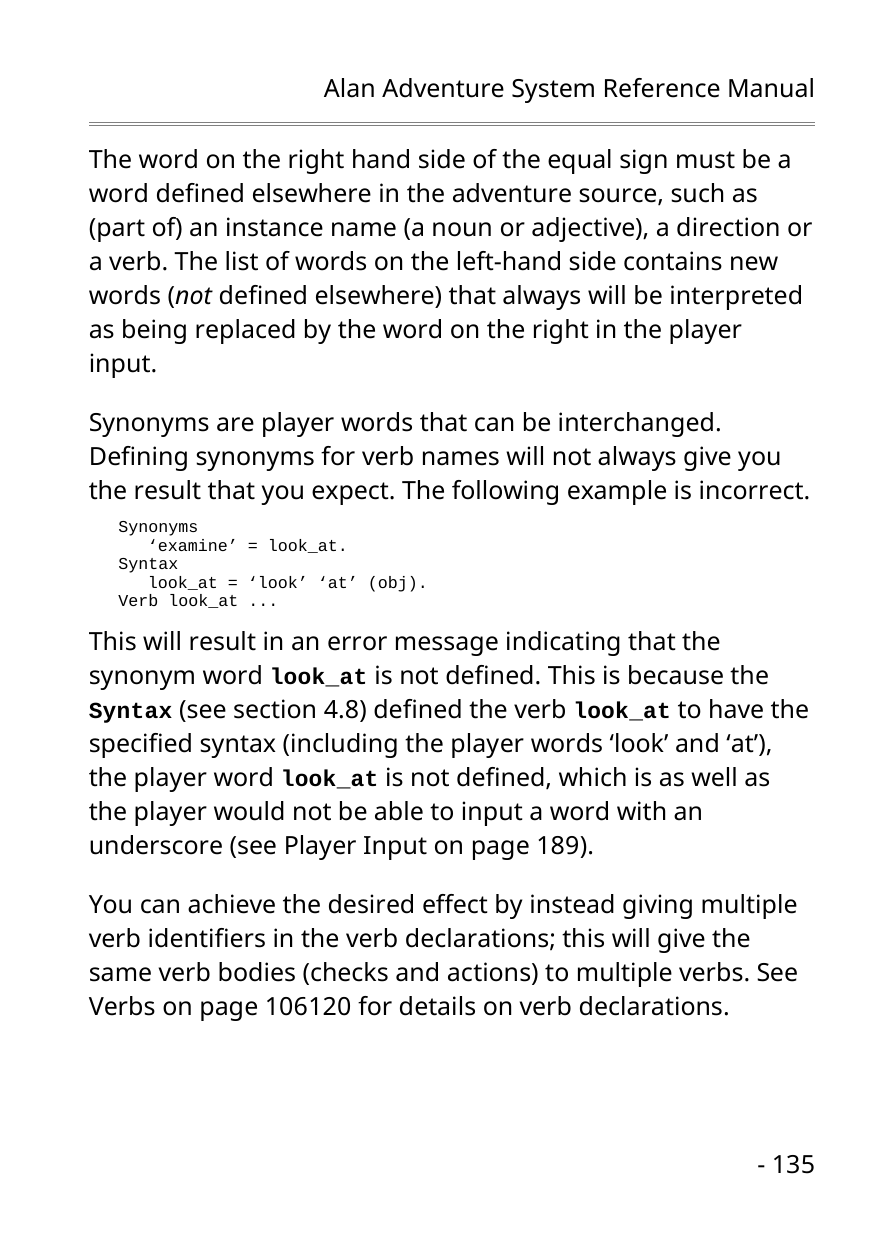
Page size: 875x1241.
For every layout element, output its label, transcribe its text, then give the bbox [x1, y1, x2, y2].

text Synonyms are player words that can be interchanged. Defining synonyms for verb names will not always give you the result that you expect. The following example is incorrect. [88, 405, 815, 507]
text Synonyms ‘examine’ = look_at. Syntax look_at = ‘look’ ‘at’ (obj). Verb look_at ... [118, 519, 815, 612]
text This will result in an error message indicating that the synonym word look_at is not defined. This is because the Syntax (see section 4.8) defined the verb look_at to have the specified syntax (including the play­er words ‘look’ and ‘at’), the player word look_at is not defined, which is as well as the player would not be able to input a word with an underscore (see Player Input on page 157). [88, 624, 815, 862]
text You can achieve the desired effect by instead giving multiple verb identifiers in the verb declarations; this will give the same verb bodies (checks and ac­tions) to multiple verbs. See Verbs on page 89101 for details on verb declarations. [88, 887, 815, 1023]
text The word on the right hand side of the equal sign must be a word defined else­where in the adventure source, such as (part of) an instance name (a noun or adjective), a direction or a verb. The list of words on the left-hand side contains new words (not defined elsewhere) that always will be interpreted as being replaced by the word on the right in the player input. [88, 142, 815, 380]
